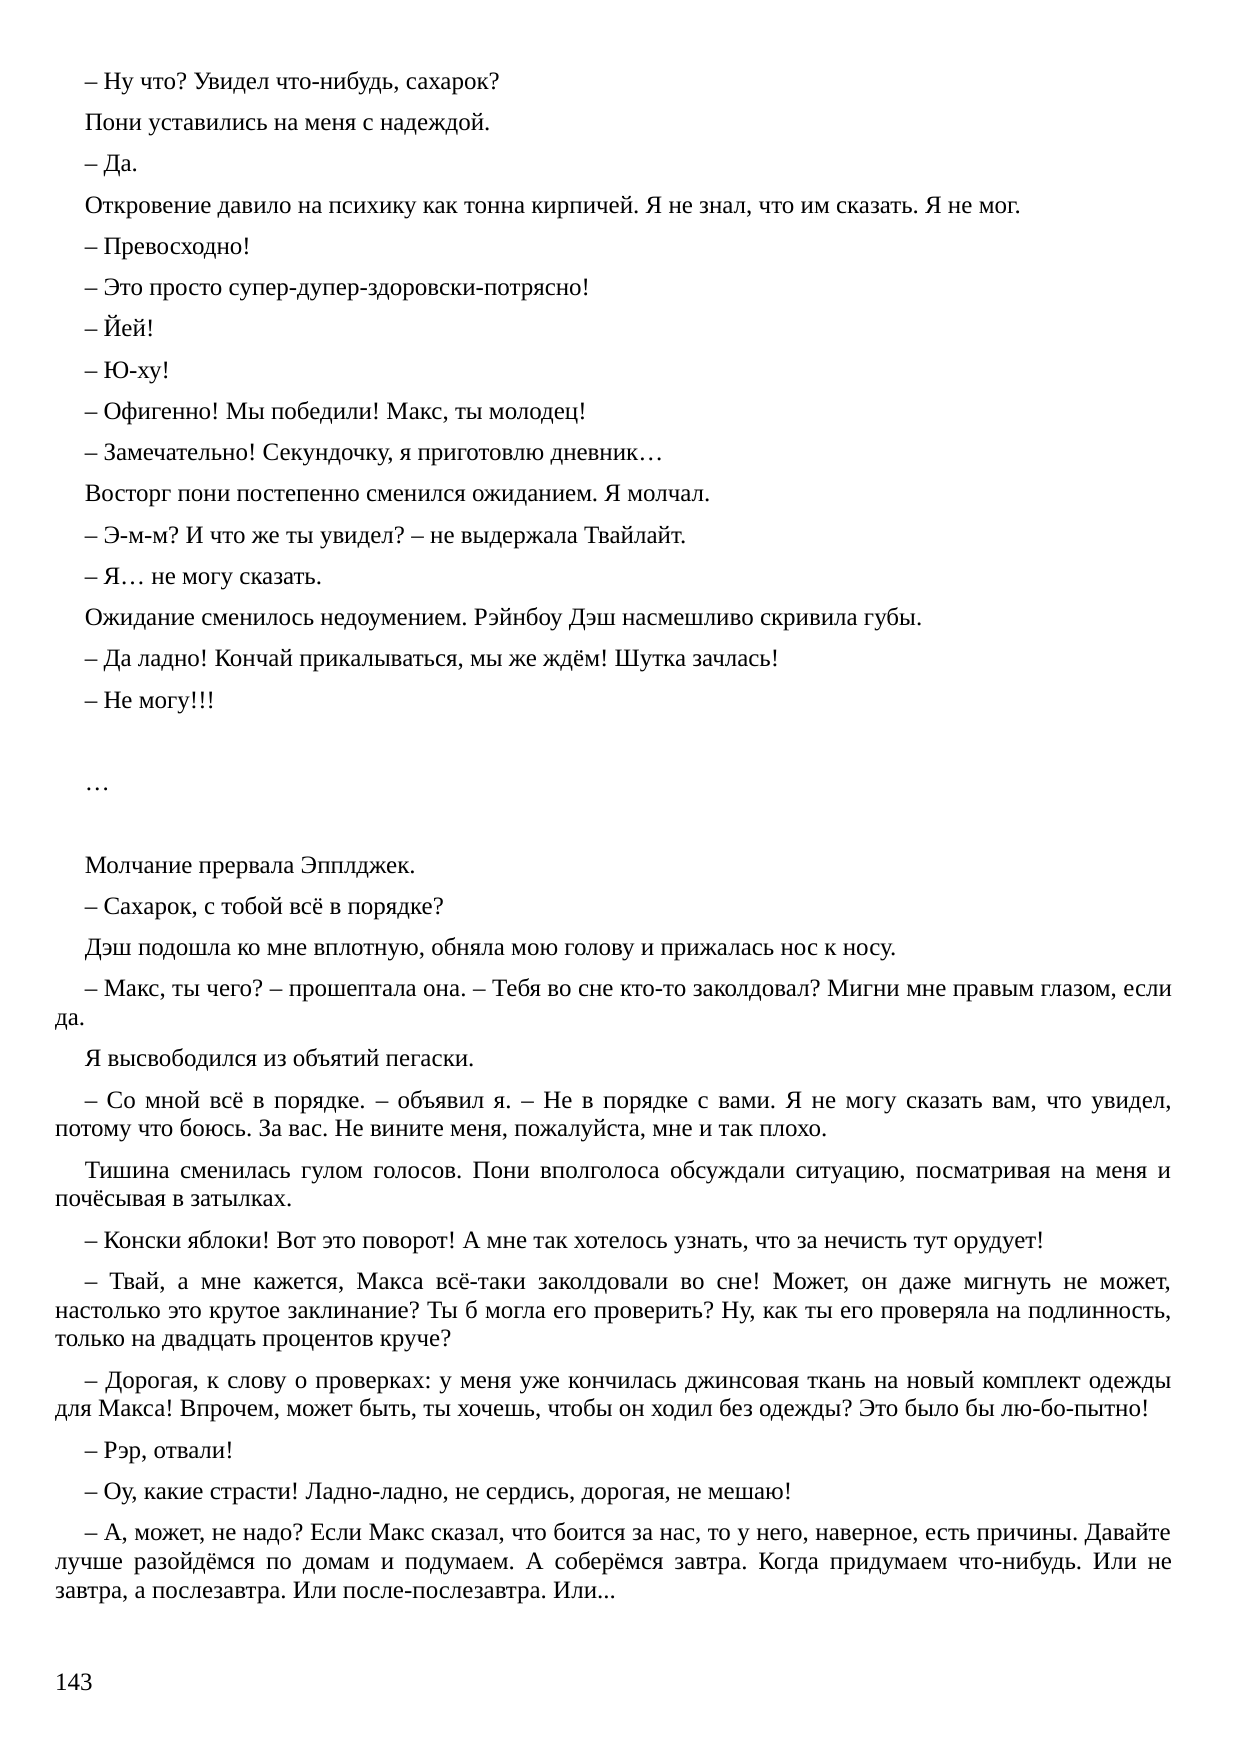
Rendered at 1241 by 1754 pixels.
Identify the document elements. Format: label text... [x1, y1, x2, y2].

text Ожидание сменилось недоумением. Рэйнбоу Дэш насмешливо скривила губы. [55, 602, 1173, 631]
text – Это просто супер-дупер-здоровски-потрясно! [55, 272, 1173, 301]
text – Э-м-м? И что же ты увидел? – не выдержала Твайлайт. [55, 520, 1173, 548]
text – Оу, какие страсти! Ладно-ладно, не сердись, дорогая, не мешаю! [55, 1476, 1173, 1505]
text Восторг пони постепенно сменился ожиданием. Я молчал. [55, 478, 1173, 507]
text Дэш подошла ко мне вплотную, обняла мою голову и прижалась нос к носу. [55, 932, 1173, 961]
text – Макс, ты чего? – прошептала она. – Тебя во сне кто-то заколдовал? Мигни мне правым глазом, если да. [55, 973, 1173, 1031]
text – Конски яблоки! Вот это поворот! А мне так хотелось узнать, что за нечисть тут орудует! [55, 1225, 1173, 1253]
text – Офигенно! Мы победили! Макс, ты молодец! [55, 396, 1173, 425]
text – Твай, а мне кажется, Макса всё-таки заколдовали во сне! Может, он даже мигнуть не может, настолько это крутое заклинание? Ты б могла его проверить? Ну, как ты его проверяла на подлинность, только на двадцать процентов круче? [55, 1266, 1173, 1352]
text – Йей! [55, 313, 1173, 342]
text – Замечательно! Секундочку, я приготовлю дневник… [55, 437, 1173, 466]
text – Не могу!!! [55, 685, 1173, 713]
text – Да. [55, 148, 1173, 177]
text – Ю-ху! [55, 355, 1173, 383]
text – Сахарок, с тобой всё в порядке? [55, 891, 1173, 920]
text – А, может, не надо? Если Макс сказал, что боится за нас, то у него, наверное, есть причины. Давайте лучше разойдёмся по домам и подумаем. А соберёмся завтра. Когда придумаем что-нибудь. Или не завтра, а послезавтра. Или после-послезавтра. Или... [55, 1517, 1173, 1603]
text – Рэр, отвали! [55, 1435, 1173, 1463]
text – Превосходно! [55, 231, 1173, 260]
text Тишина сменилась гулом голосов. Пони вполголоса обсуждали ситуацию, посматривая на меня и почёсывая в затылках. [55, 1155, 1173, 1212]
text … [55, 767, 1173, 796]
text – Со мной всё в порядке. – объявил я. – Не в порядке с вами. Я не могу сказать вам, что увидел, потому что боюсь. За вас. Не вините меня, пожалуйста, мне и так плохо. [55, 1085, 1173, 1142]
text – Дорогая, к слову о проверках: у меня уже кончилась джинсовая ткань на новый комплект одежды для Макса! Впрочем, может быть, ты хочешь, чтобы он ходил без одежды? Это было бы лю-бо-пытно! [55, 1365, 1173, 1422]
text – Ну что? Увидел что-нибудь, сахарок? [55, 66, 1173, 95]
text Пони уставились на меня с надеждой. [55, 107, 1173, 136]
text – Я… не могу сказать. [55, 561, 1173, 590]
text – Да ладно! Кончай прикалываться, мы же ждём! Шутка зачлась! [55, 643, 1173, 672]
text Молчание прервала Эпплджек. [55, 850, 1173, 878]
text Откровение давило на психику как тонна кирпичей. Я не знал, что им сказать. Я не мог. [55, 190, 1173, 218]
text Я высвободился из объятий пегаски. [55, 1043, 1173, 1072]
